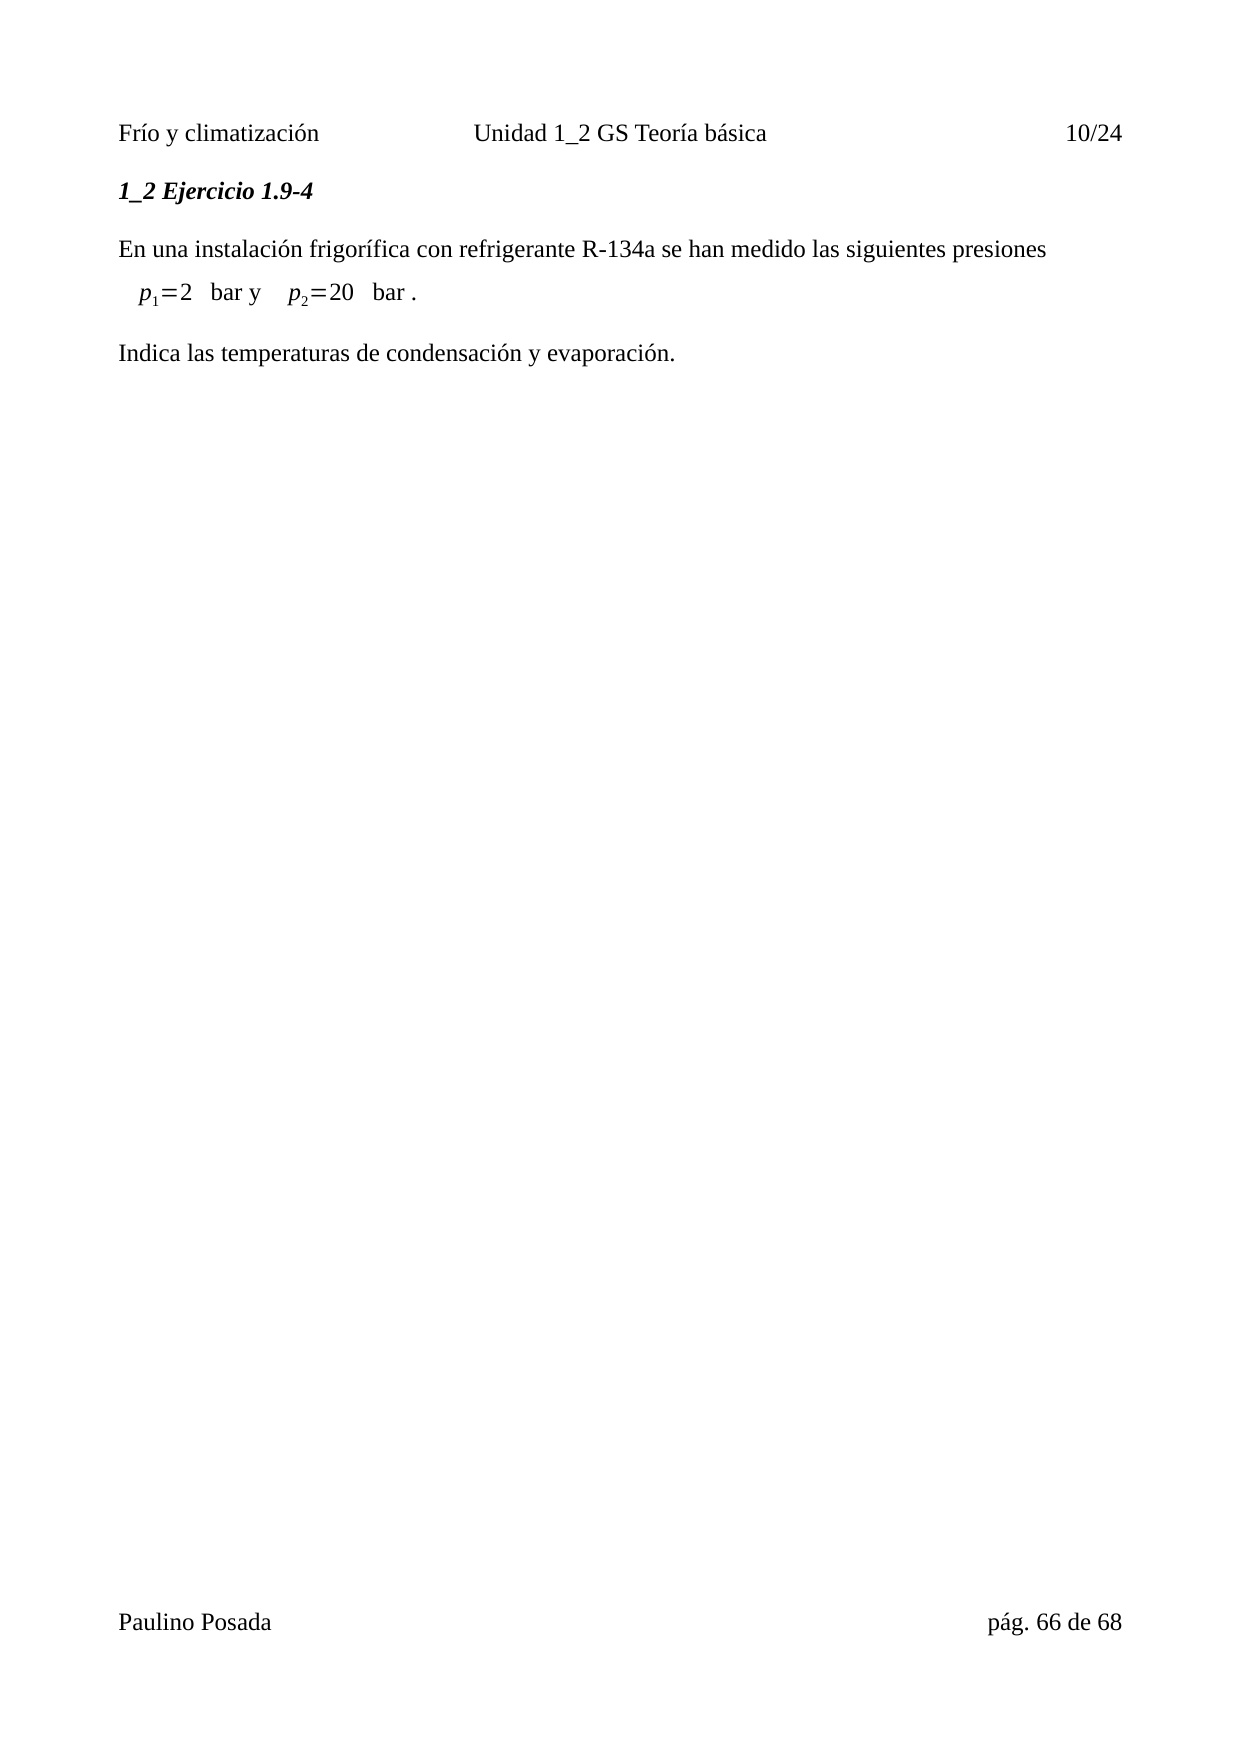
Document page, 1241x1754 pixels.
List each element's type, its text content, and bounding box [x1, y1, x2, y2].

text Indica las temperaturas de condensación y evaporación. [118, 338, 1122, 367]
text En una instalación frigorífica con refrigerante R-134a se han medido las siguientes presiones bar y bar . [118, 234, 1122, 309]
text 1_2 Ejercicio 1.9-4 [118, 176, 1122, 205]
